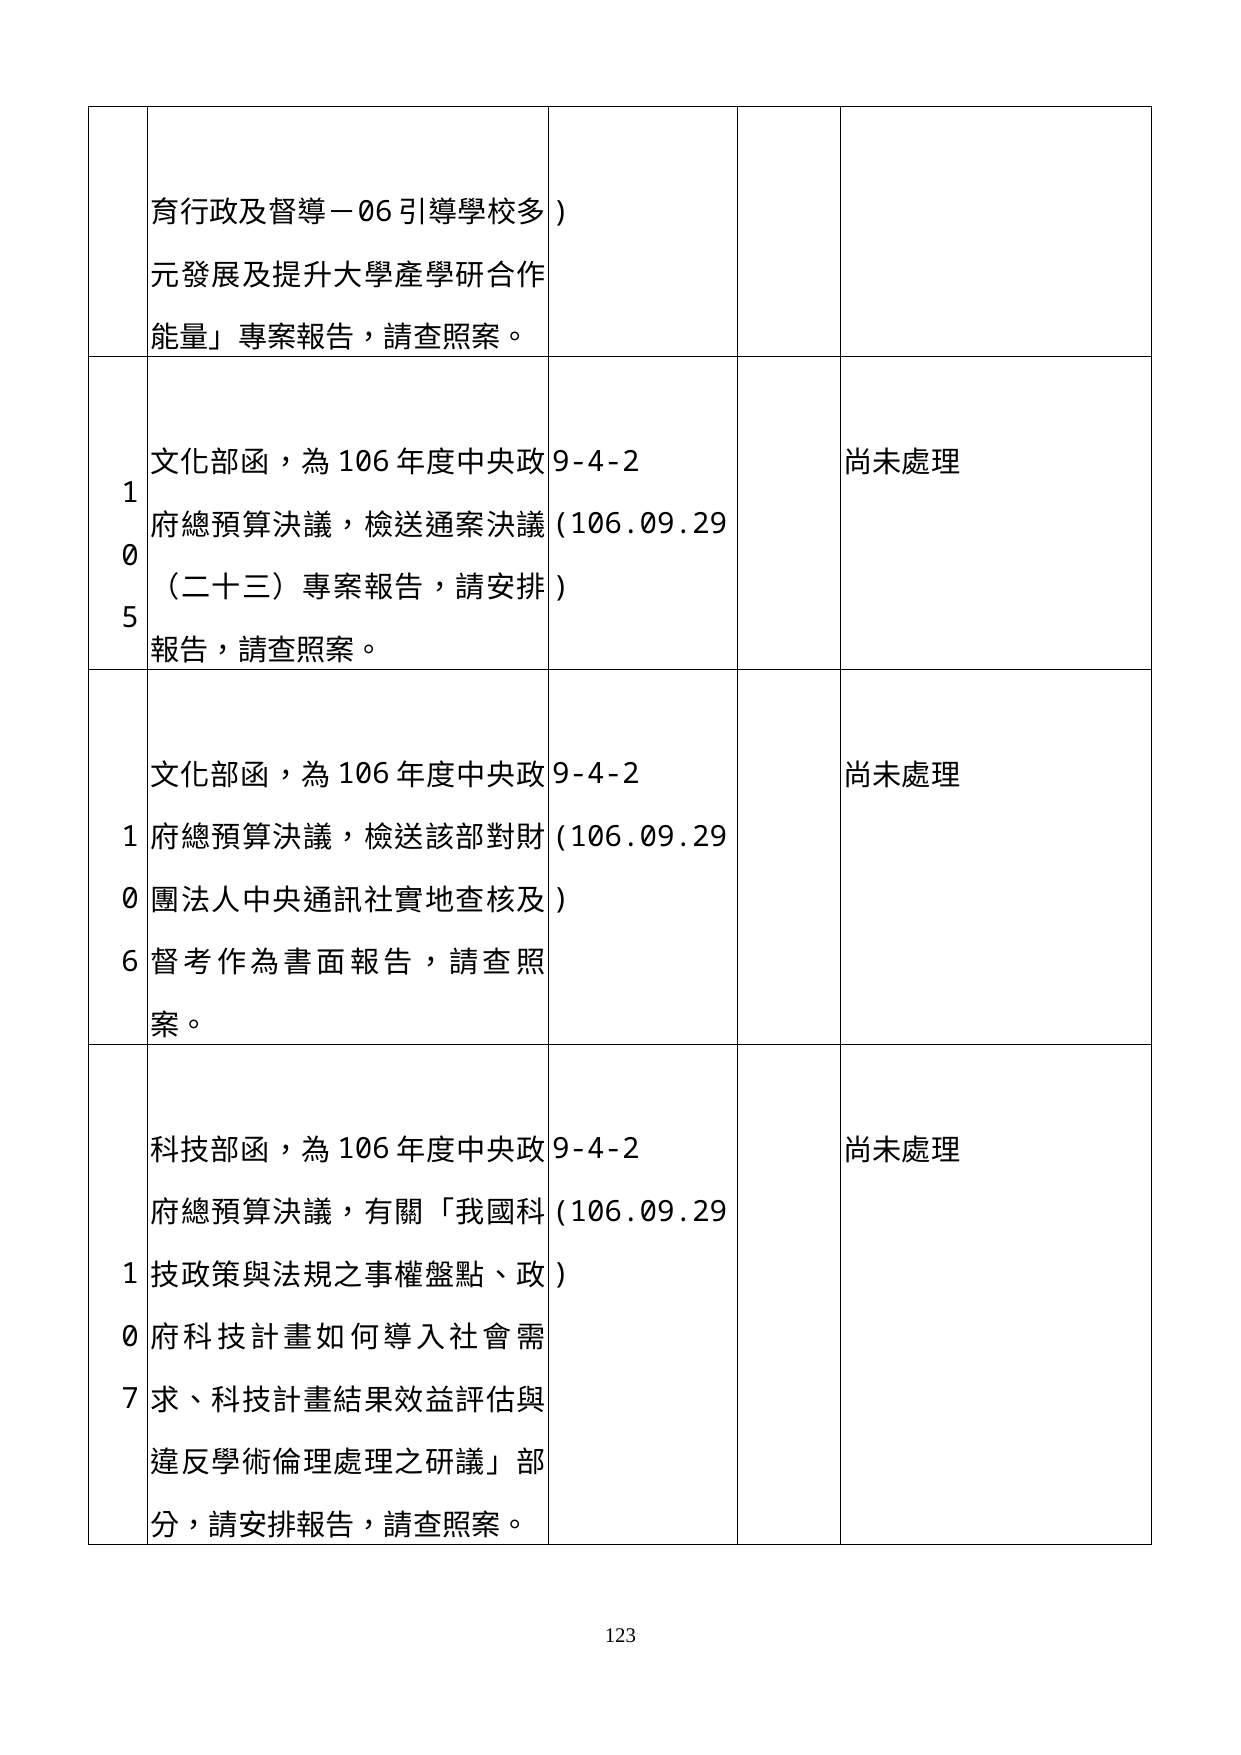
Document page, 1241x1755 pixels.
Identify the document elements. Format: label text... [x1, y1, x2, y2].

table_cell [738, 107, 840, 356]
table_cell 9-4-2 (106.09.29) [549, 1045, 737, 1543]
table_cell [738, 670, 840, 1043]
table_cell 9-4-2 (106.09.29) [549, 670, 737, 1043]
table_cell 文化部函，為106年度中央政府總預算決議，檢送該部對財團法人中央通訊社實地查核及督考作為書面報告，請查照案。 [148, 670, 548, 1043]
table_cell 育行政及督導－06引導學校多元發展及提升大學產學研合作能量」專案報告，請查照案。 [148, 107, 548, 356]
table_cell 尚未處理 [841, 357, 1151, 668]
table_cell 文化部函，為106年度中央政府總預算決議，檢送通案決議（二十三）專案報告，請安排報告，請查照案。 [148, 357, 548, 668]
table_cell [738, 357, 840, 668]
table_cell [841, 107, 1151, 356]
table_cell [89, 107, 147, 356]
table_cell ) [549, 107, 737, 356]
table_cell [89, 357, 147, 668]
table_cell [738, 1045, 840, 1543]
table_cell 9-4-2 (106.09.29) [549, 357, 737, 668]
table_cell [89, 670, 147, 1043]
table_cell 尚未處理 [841, 1045, 1151, 1543]
table_cell 科技部函，為106年度中央政府總預算決議，有關「我國科技政策與法規之事權盤點、政府科技計畫如何導入社會需求、科技計畫結果效益評估與違反學術倫理處理之研議」部分，請安排報告，請查照案。 [148, 1045, 548, 1543]
table_cell [89, 1045, 147, 1543]
table_cell 尚未處理 [841, 670, 1151, 1043]
